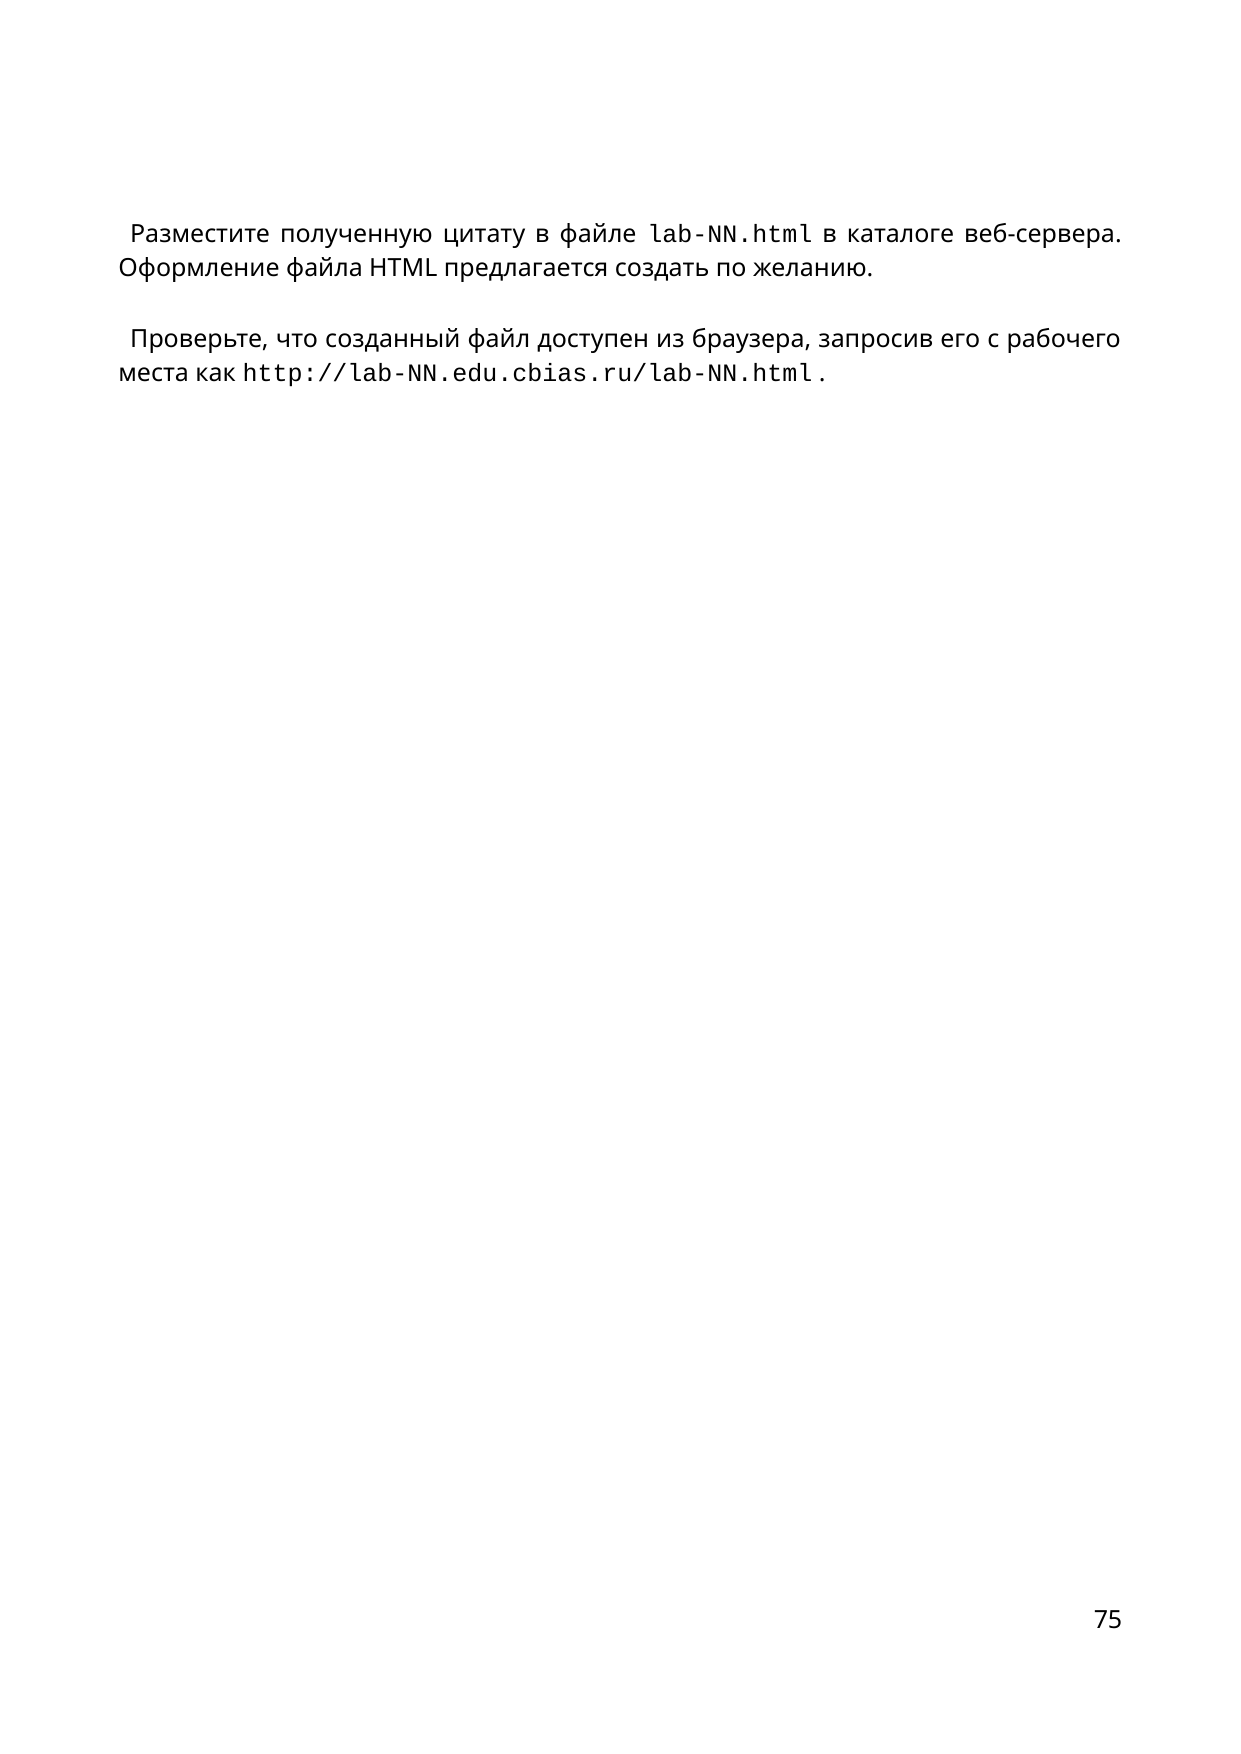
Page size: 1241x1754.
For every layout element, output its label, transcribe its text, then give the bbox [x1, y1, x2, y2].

text Разместите полученную цитату в файле lab-NN.html в каталоге веб-сервера. Оформление файла HTML предлагается создать по желанию. [118, 216, 1122, 284]
text Проверьте, что созданный файл доступен из браузера, запросив его с рабочего места как http://lab-NN.edu.cbias.ru/lab-NN.html . [118, 321, 1122, 389]
